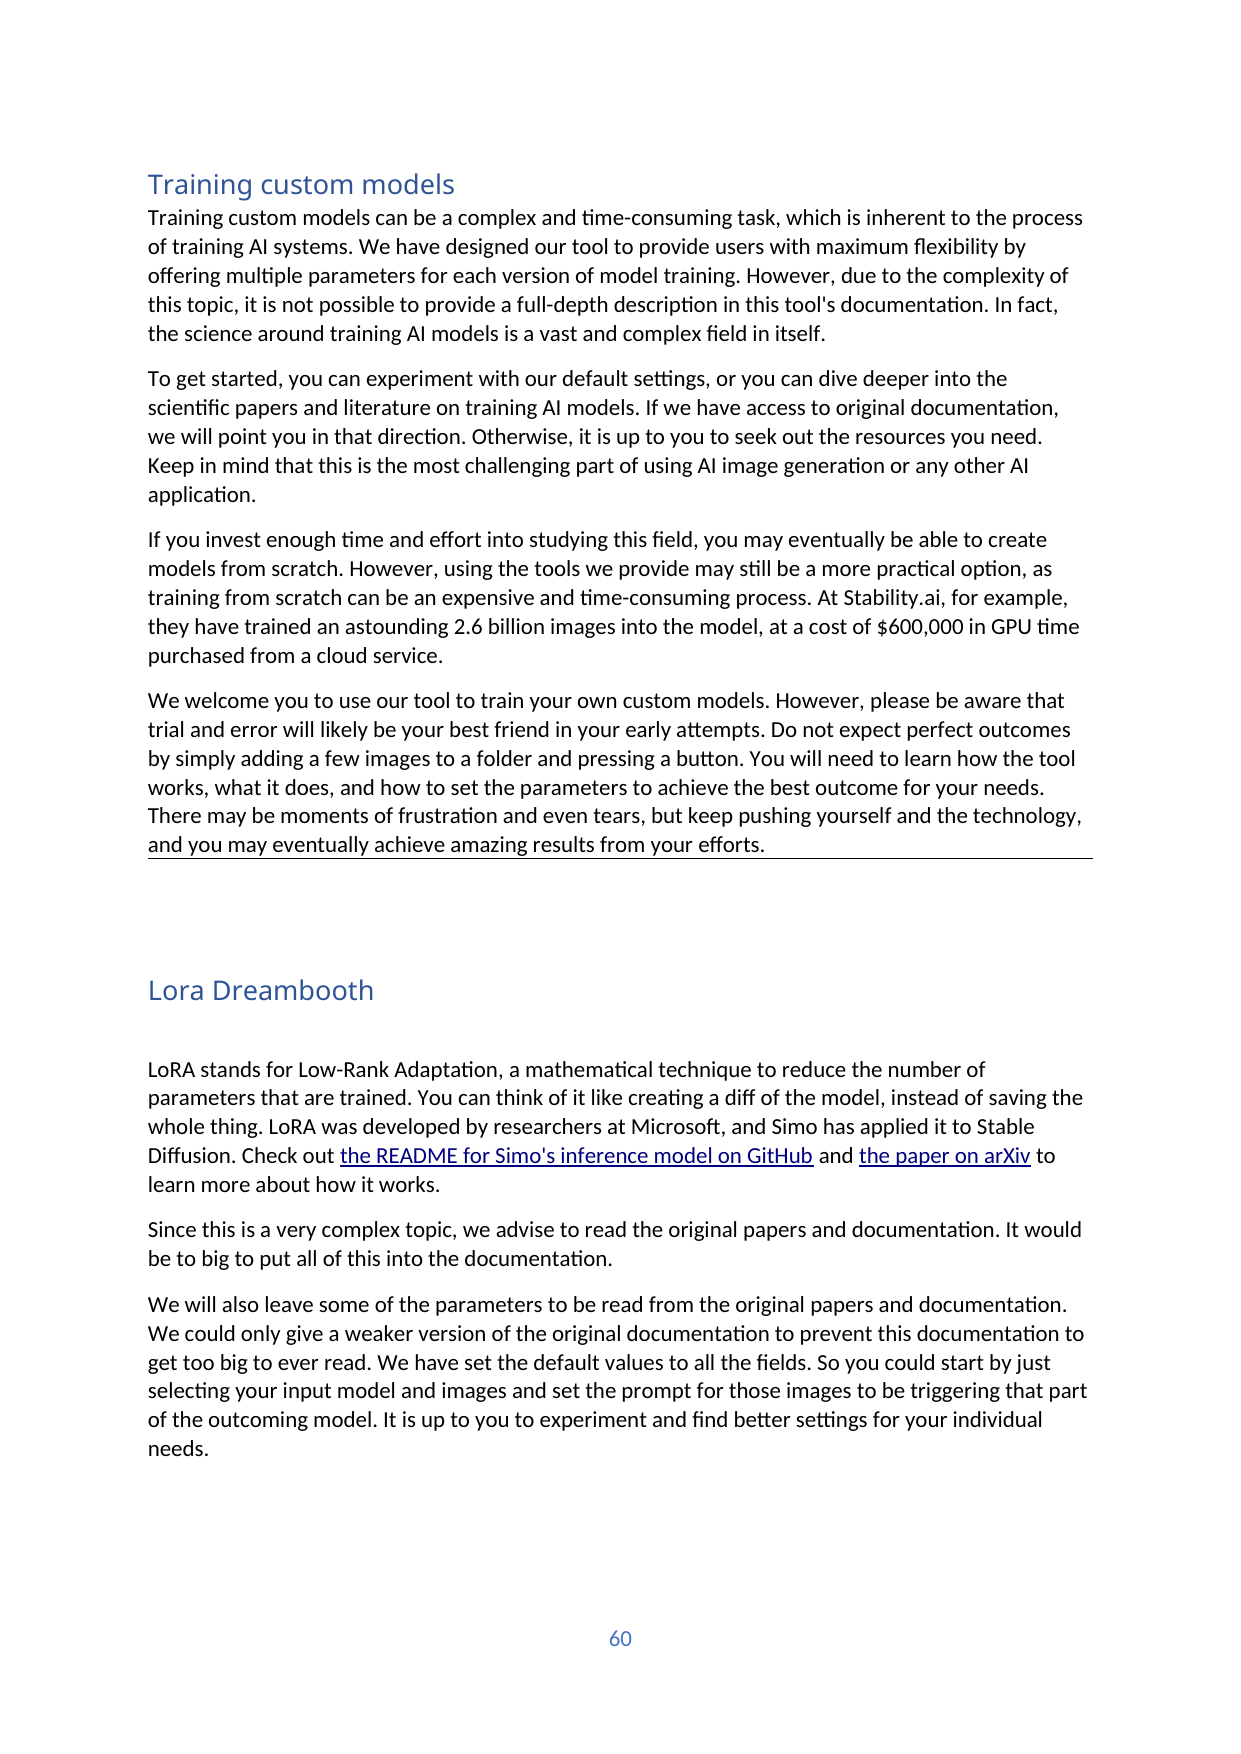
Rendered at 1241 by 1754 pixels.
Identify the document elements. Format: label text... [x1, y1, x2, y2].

text We welcome you to use our tool to train your own custom models. However, please be aware that trial and error will likely be your best friend in your early attempts. Do not expect perfect outcomes by simply adding a few images to a folder and pressing a button. You will need to learn how the tool works, what it does, and how to set the parameters to achieve the best outcome for your needs. There may be moments of frustration and even tears, but keep pushing yourself and the technology, and you may eventually achieve amazing results from your efforts. [148, 686, 1093, 858]
subtitle Lora Dreambooth [148, 971, 1093, 1008]
text Since this is a very complex topic, we advise to read the original papers and documentation. It would be to big to put all of this into the documentation. [148, 1216, 1093, 1272]
subtitle Training custom models [148, 166, 1093, 202]
text We will also leave some of the parameters to be read from the original papers and documentation. We could only give a weaker version of the original documentation to prevent this documentation to get too big to ever read. We have set the default values to all the fields. So you could start by just selecting your input model and images and set the prompt for those images to be triggering that part of the outcoming model. It is up to you to experiment and find better settings for your individual needs. [148, 1290, 1093, 1462]
text If you invest enough time and effort into studying this field, you may eventually be able to create models from scratch. However, using the tools we provide may still be a more practical option, as training from scratch can be an expensive and time-consuming process. At Stability.ai, for example, they have trained an astounding 2.6 billion images into the model, at a cost of $600,000 in GPU time purchased from a cloud service. [148, 525, 1093, 669]
text Training custom models can be a complex and time-consuming task, which is inherent to the process of training AI systems. We have designed our tool to provide users with maximum flexibility by offering multiple parameters for each version of model training. However, due to the complexity of this topic, it is not possible to provide a full-depth description in this tool's documentation. In fact, the science around training AI models is a vast and complex field in itself. [148, 203, 1093, 347]
text To get started, you can experiment with our default settings, or you can dive deeper into the scientific papers and literature on training AI models. If we have access to original documentation, we will point you in that direction. Otherwise, it is up to you to seek out the resources you need. Keep in mind that this is the most challenging part of using AI image generation or any other AI application. [148, 364, 1093, 508]
text LoRA stands for Low-Rank Adaptation, a mathematical technique to reduce the number of parameters that are trained. You can think of it like creating a diff of the model, instead of saving the whole thing. LoRA was developed by researchers at Microsoft, and Simo has applied it to Stable Diffusion. Check out the README for Simo's inference model on GitHub and the paper on arXiv to learn more about how it works. [148, 1055, 1093, 1198]
